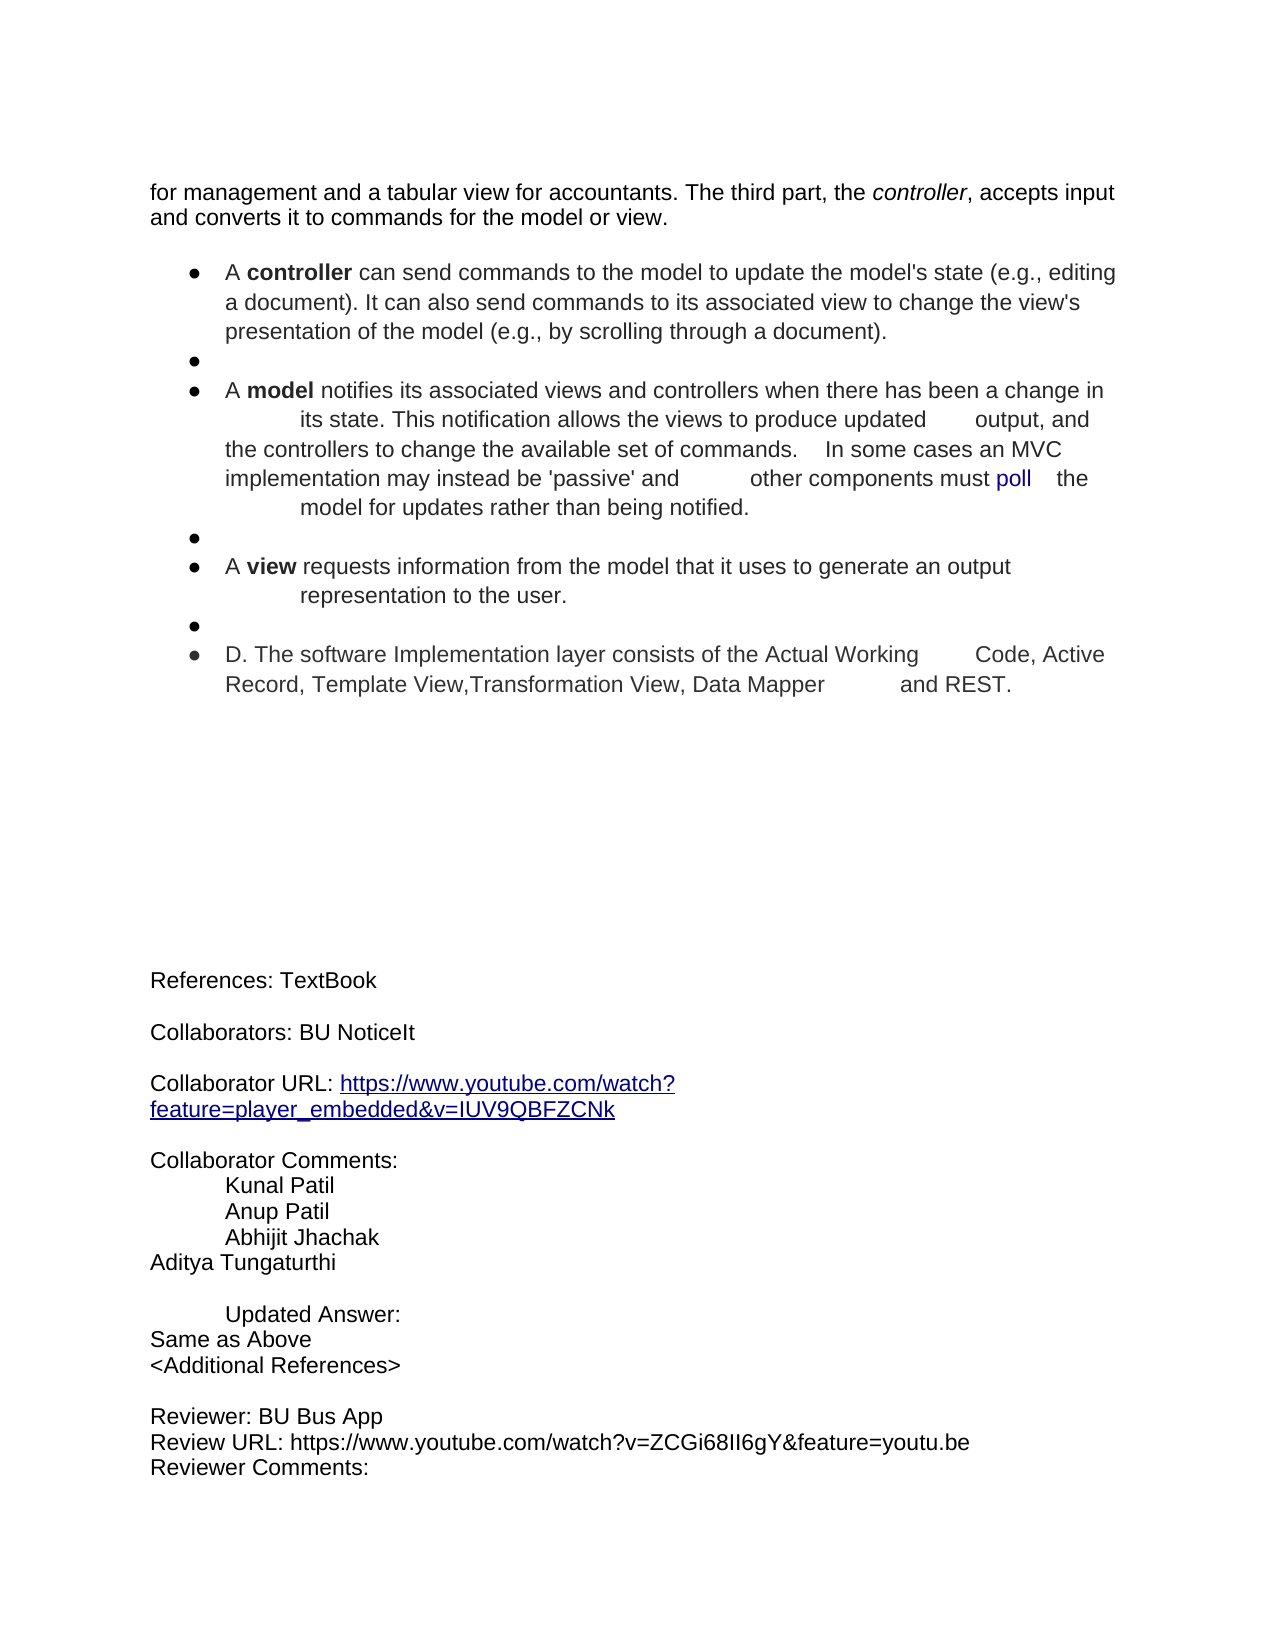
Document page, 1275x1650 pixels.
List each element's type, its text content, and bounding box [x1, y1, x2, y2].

text Reviewer Comments: [150, 1455, 1125, 1481]
text Reviewer: BU Bus App [150, 1404, 1125, 1429]
text Kunal Patil [150, 1173, 1125, 1199]
list A view requests information from the model that it uses to generate an output representation to the user. [187, 554, 1125, 609]
text Collaborators: BU NoticeIt [150, 1019, 1125, 1045]
text Collaborator URL: https://www.youtube.com/watch?feature=player_embedded&v=IUV9QBFZCNk [150, 1071, 1125, 1122]
text Review URL: https://www.youtube.com/watch?v=ZCGi68II6gY&feature=youtu.be [150, 1429, 1125, 1455]
text <Additional References> [150, 1353, 1125, 1378]
text Updated Answer: [150, 1301, 1125, 1327]
text Same as Above [150, 1327, 1125, 1353]
text Abhijit Jhachak [150, 1224, 1125, 1250]
text for management and a tabular view for accountants. The third part, the controller, accepts input and converts it to commands for the model or view. [150, 179, 1125, 231]
list A controller can send commands to the model to update the model's state (e.g., editing a document). It can also send commands to its associated view to change the view's presentation of the model (e.g., by scrolling through a document). [187, 260, 1125, 344]
list D. The software Implementation layer consists of the Actual Working Code, Active Record, Template View,Transformation View, Data Mapper and REST. [187, 642, 1125, 697]
list A model notifies its associated views and controllers when there has been a change in its state. This notification allows the views to produce updated output, and the controllers to change the available set of commands. In some cases an MVC implementation may instead be 'passive' and other components must poll the model for updates rather than being notified. [187, 378, 1125, 521]
text References: TextBook [150, 968, 1125, 994]
text Collaborator Comments: [150, 1148, 1125, 1173]
text Aditya Tungaturthi [150, 1250, 1125, 1276]
text Anup Patil [150, 1199, 1125, 1224]
